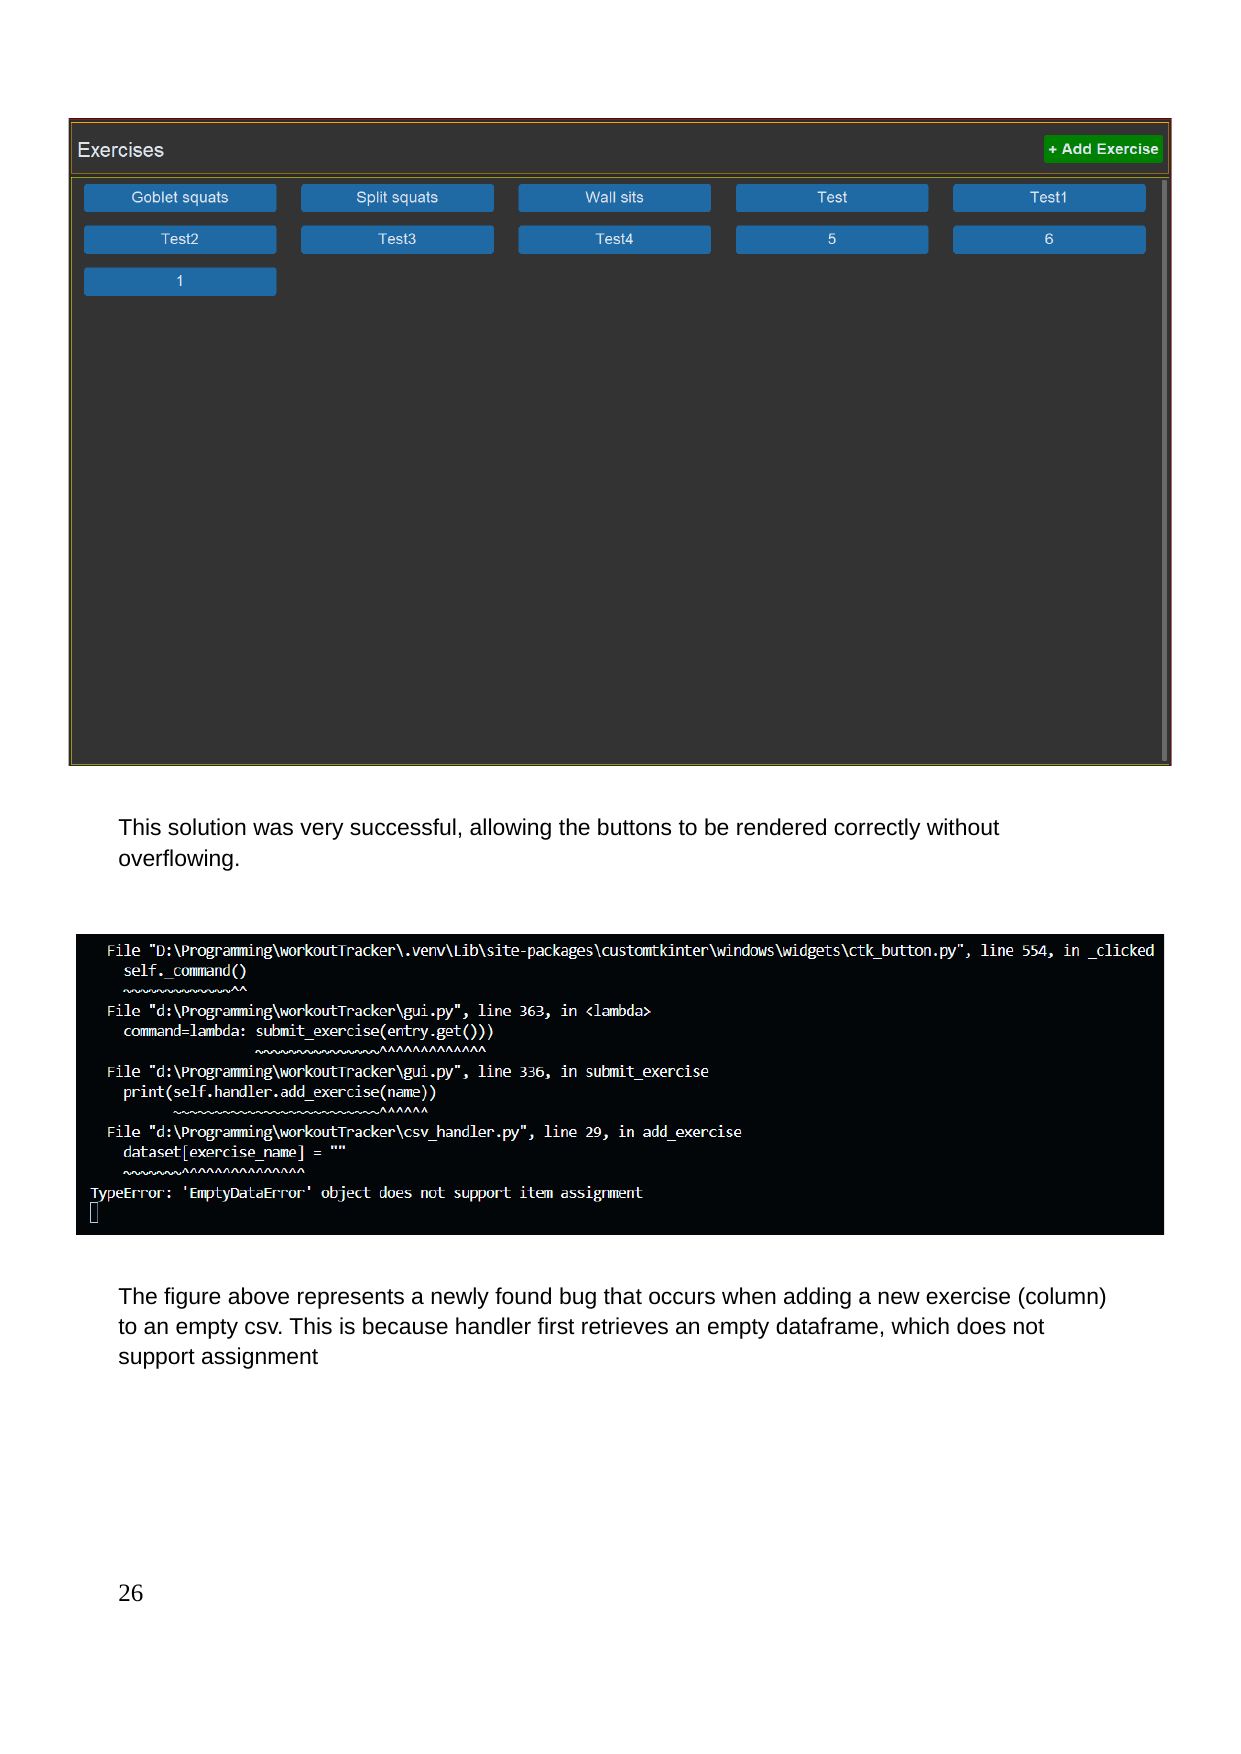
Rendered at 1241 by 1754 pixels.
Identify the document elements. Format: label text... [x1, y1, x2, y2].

text The figure above represents a newly found bug that occurs when adding a new exercise (column) to an empty csv. This is because handler first retrieves an empty dataframe, which does not support assignment [118, 1283, 1122, 1370]
text This solution was very successful, allowing the buttons to be rendered correctly without overflowing. [118, 814, 1122, 871]
picture [68, 118, 1172, 766]
picture [76, 934, 1165, 1235]
